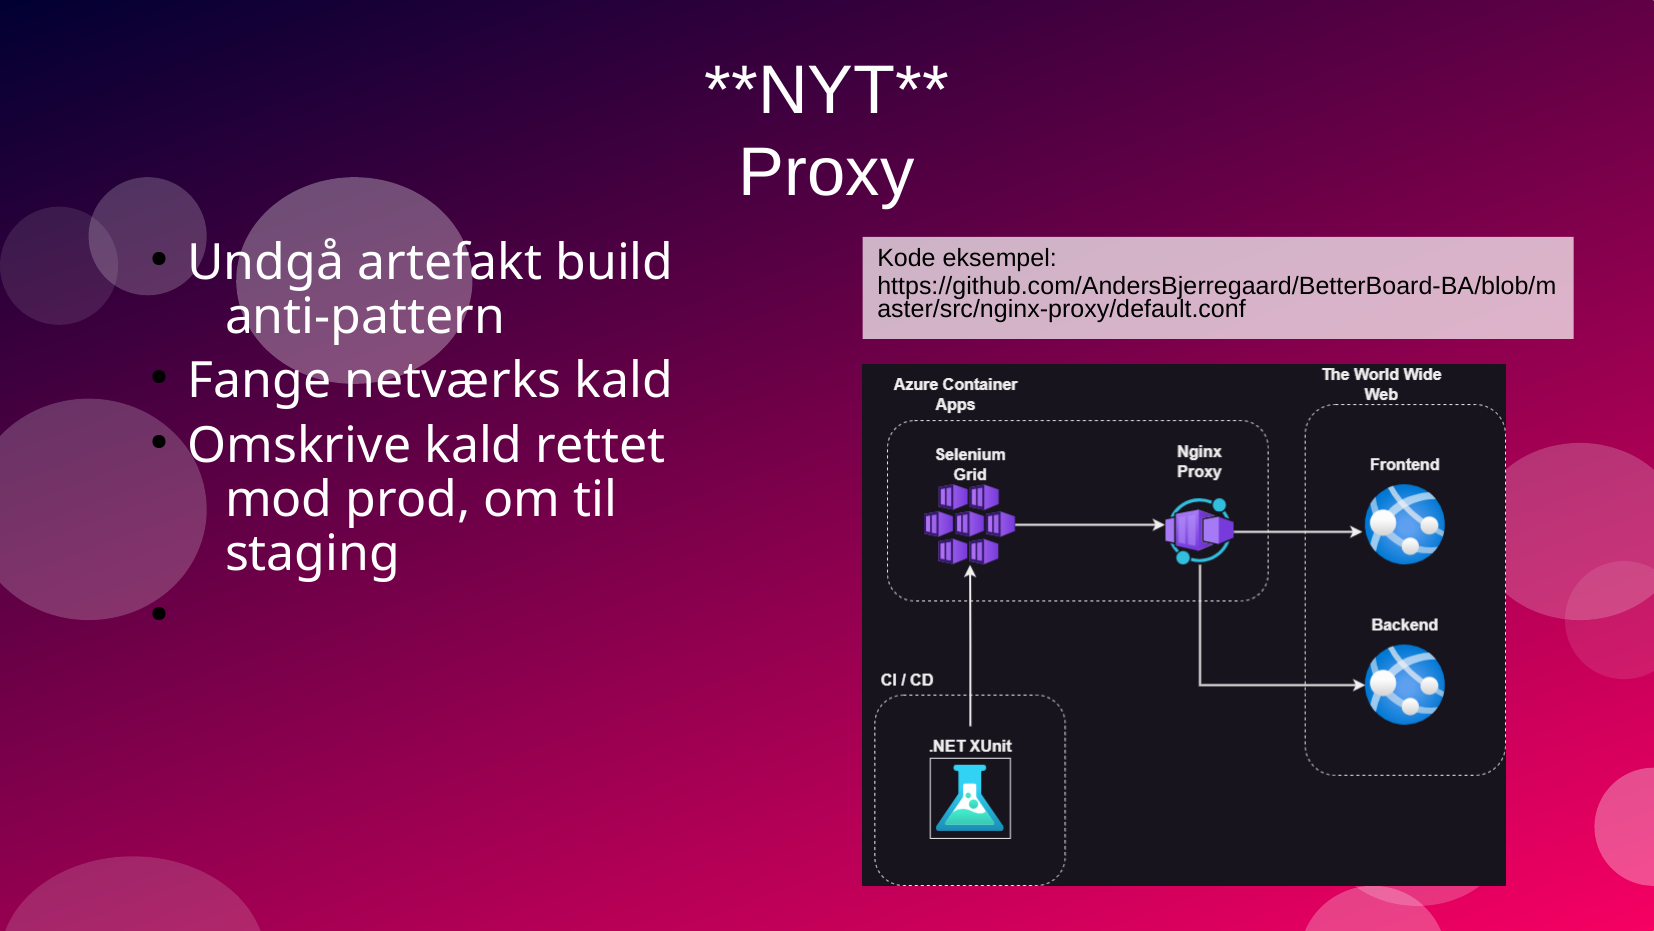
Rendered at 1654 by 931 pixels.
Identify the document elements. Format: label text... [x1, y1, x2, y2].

text_box Undgå artefakt build anti-pattern Fange netværks kald Omskrive kald rettet mod prod, om til staging [0, 236, 721, 827]
text_box Kode eksempel: https://github.com/AndersBjerregaard/BetterBoard-BA/blob/master/src/nginx-proxy/default.conf [862, 236, 1574, 339]
picture [862, 365, 1506, 886]
text_box **NYT** Proxy [0, 44, 1654, 207]
